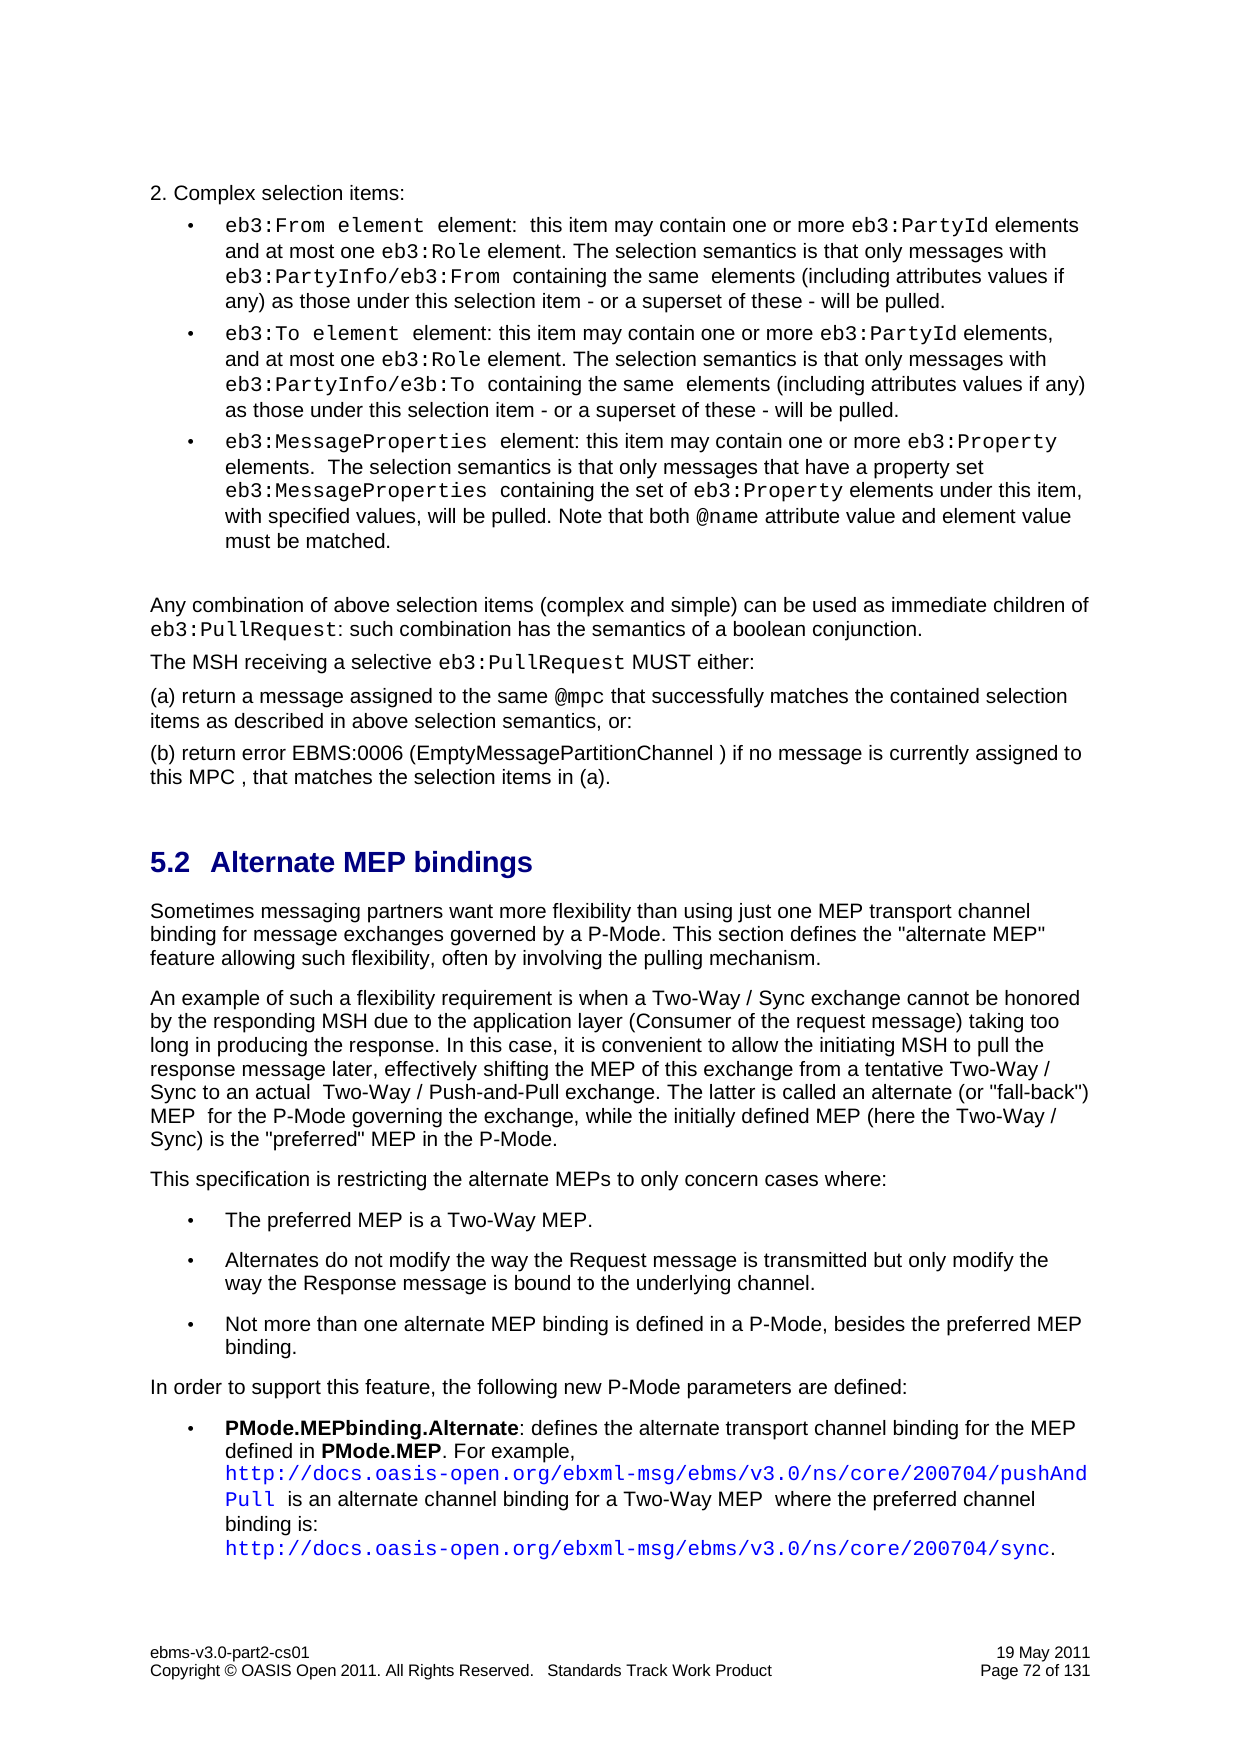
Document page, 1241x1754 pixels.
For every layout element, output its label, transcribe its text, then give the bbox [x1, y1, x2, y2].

list eb3:From element element: this item may contain one or more eb3:PartyId elements and at most one eb3:Role element. The selection semantics is that only messages with eb3:PartyInfo/eb3:From containing the same elements (including attributes values if any) as those under this selection item - or a superset of these - will be pulled. [187, 214, 1090, 313]
list Not more than one alternate MEP binding is defined in a P-Mode, besides the preferred MEP binding. [187, 1312, 1090, 1359]
list eb3:MessageProperties element: this item may contain one or more eb3:Property elements. The selection semantics is that only messages that have a property set eb3:MessageProperties containing the set of eb3:Property elements under this item, with specified values, will be pulled. Note that both @name attribute value and element value must be matched. [187, 430, 1090, 553]
text In order to support this feature, the following new P-Mode parameters are defined: [150, 1376, 1090, 1399]
text Sometimes messaging partners want more flexibility than using just one MEP transport channel binding for message exchanges governed by a P-Mode. This section defines the "alternate MEP" feature allowing such flexibility, often by involving the pulling mechanism. [150, 899, 1090, 970]
text 2. Complex selection items: [150, 182, 1090, 205]
text This specification is restricting the alternate MEPs to only concern cases where: [150, 1168, 1090, 1191]
text Any combination of above selection items (complex and simple) can be used as immediate children of eb3:PullRequest: such combination has the semantics of a boolean conjunction. [150, 593, 1090, 642]
list Alternates do not modify the way the Request message is transmitted but only modify the way the Response message is bound to the underlying channel. [187, 1248, 1090, 1295]
list PMode.MEPbinding.Alternate: defines the alternate transport channel binding for the MEP defined in PMode.MEP. For example, http://docs.oasis-open.org/ebxml-msg/ebms/v3.0/ns/core/200704/pushAndPull is an alternate channel binding for a Two-Way MEP where the preferred channel binding is: http://docs.oasis-open.org/ebxml-msg/ebms/v3.0/ns/core/200704/sync. [187, 1416, 1090, 1561]
text An example of such a flexibility requirement is when a Two-Way / Sync exchange cannot be honored by the responding MSH due to the application layer (Consumer of the request message) taking too long in producing the response. In this case, it is convenient to allow the initiating MSH to pull the response message later, effectively shifting the MEP of this exchange from a tentative Two-Way / Sync to an actual Two-Way / Push-and-Pull exchange. The latter is called an alternate (or "fall-back") MEP for the P-Mode governing the exchange, while the initially defined MEP (here the Two-Way / Sync) is the "preferred" MEP in the P-Mode. [150, 986, 1090, 1151]
text (a) return a message assigned to the same @mpc that successfully matches the contained selection items as described in above selection semantics, or: [150, 684, 1090, 733]
list eb3:To element element: this item may contain one or more eb3:PartyId elements, and at most one eb3:Role element. The selection semantics is that only messages with eb3:PartyInfo/e3b:To containing the same elements (including attributes values if any) as those under this selection item - or a superset of these - will be pulled. [187, 322, 1090, 422]
text (b) return error EBMS:0006 (EmptyMessagePartitionChannel ) if no message is currently assigned to this MPC , that matches the selection items in (a). [150, 742, 1090, 789]
subtitle Alternate MEP bindings [150, 846, 1090, 878]
text The MSH receiving a selective eb3:PullRequest MUST either: [150, 651, 1090, 676]
list The preferred MEP is a Two-Way MEP. [187, 1208, 1090, 1232]
